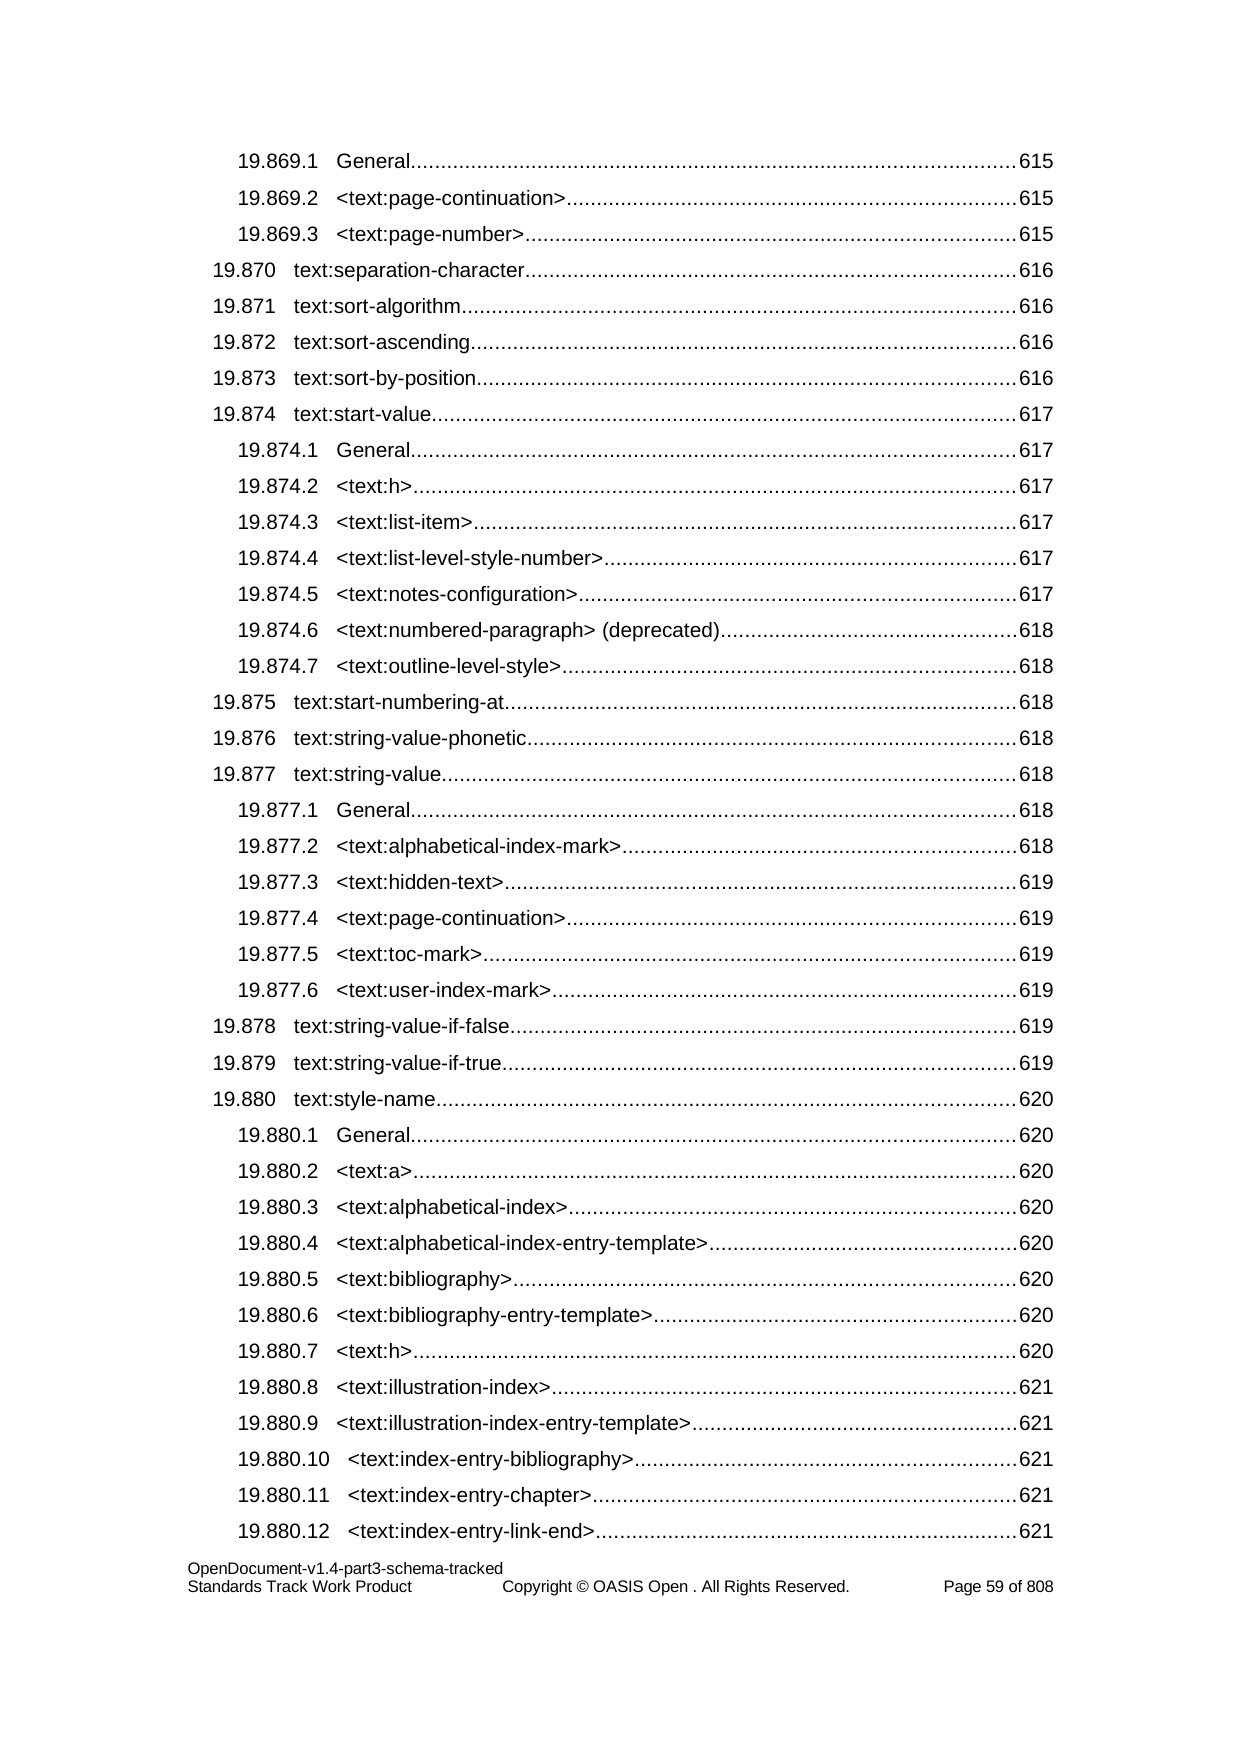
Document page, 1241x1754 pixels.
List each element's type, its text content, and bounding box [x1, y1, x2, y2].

text 19.875 text:start-numbering-at 618 [212, 691, 1053, 714]
text 19.874.5 <text:notes-configuration> 617 [237, 582, 1053, 606]
text 19.880.11 <text:index-entry-chapter> 621 [237, 1483, 1053, 1507]
text 19.877.2 <text:alphabetical-index-mark> 618 [237, 835, 1053, 858]
text 19.869.3 <text:page-number> 615 [237, 222, 1053, 246]
text 19.874.2 <text:h> 617 [237, 474, 1053, 498]
text 19.869.2 <text:page-continuation> 615 [237, 186, 1053, 209]
text 19.880.12 <text:index-entry-link-end> 621 [237, 1519, 1053, 1543]
text 19.871 text:sort-algorithm 616 [212, 294, 1053, 318]
text 19.874.6 <text:numbered-paragraph> (deprecated) 618 [237, 618, 1053, 642]
text 19.870 text:separation-character 616 [212, 258, 1053, 282]
text 19.880.6 <text:bibliography-entry-template> 620 [237, 1303, 1053, 1327]
text 19.880.7 <text:h> 620 [237, 1339, 1053, 1363]
text 19.877.3 <text:hidden-text> 619 [237, 871, 1053, 894]
text 19.880.8 <text:illustration-index> 621 [237, 1375, 1053, 1399]
text 19.876 text:string-value-phonetic 618 [212, 727, 1053, 750]
text 19.873 text:sort-by-position 616 [212, 366, 1053, 390]
text 19.872 text:sort-ascending 616 [212, 330, 1053, 354]
text 19.880 text:style-name 620 [212, 1087, 1053, 1111]
text 19.877 text:string-value 618 [212, 763, 1053, 786]
text 19.879 text:string-value-if-true 619 [212, 1051, 1053, 1074]
text 19.880.1 General 620 [237, 1123, 1053, 1147]
text 19.877.6 <text:user-index-mark> 619 [237, 979, 1053, 1002]
text 19.874 text:start-value 617 [212, 402, 1053, 426]
text 19.874.3 <text:list-item> 617 [237, 510, 1053, 534]
text 19.878 text:string-value-if-false 619 [212, 1015, 1053, 1038]
text 19.880.2 <text:a> 620 [237, 1159, 1053, 1183]
text 19.877.1 General 618 [237, 799, 1053, 822]
text 19.877.4 <text:page-continuation> 619 [237, 907, 1053, 930]
text 19.877.5 <text:toc-mark> 619 [237, 943, 1053, 966]
text 19.874.1 General 617 [237, 438, 1053, 462]
text 19.880.9 <text:illustration-index-entry-template> 621 [237, 1411, 1053, 1435]
text 19.869.1 General 615 [237, 150, 1053, 173]
text 19.880.5 <text:bibliography> 620 [237, 1267, 1053, 1291]
text 19.880.3 <text:alphabetical-index> 620 [237, 1195, 1053, 1219]
text 19.880.4 <text:alphabetical-index-entry-template> 620 [237, 1231, 1053, 1255]
text 19.874.4 <text:list-level-style-number> 617 [237, 546, 1053, 570]
text 19.880.10 <text:index-entry-bibliography> 621 [237, 1447, 1053, 1471]
text 19.874.7 <text:outline-level-style> 618 [237, 654, 1053, 678]
